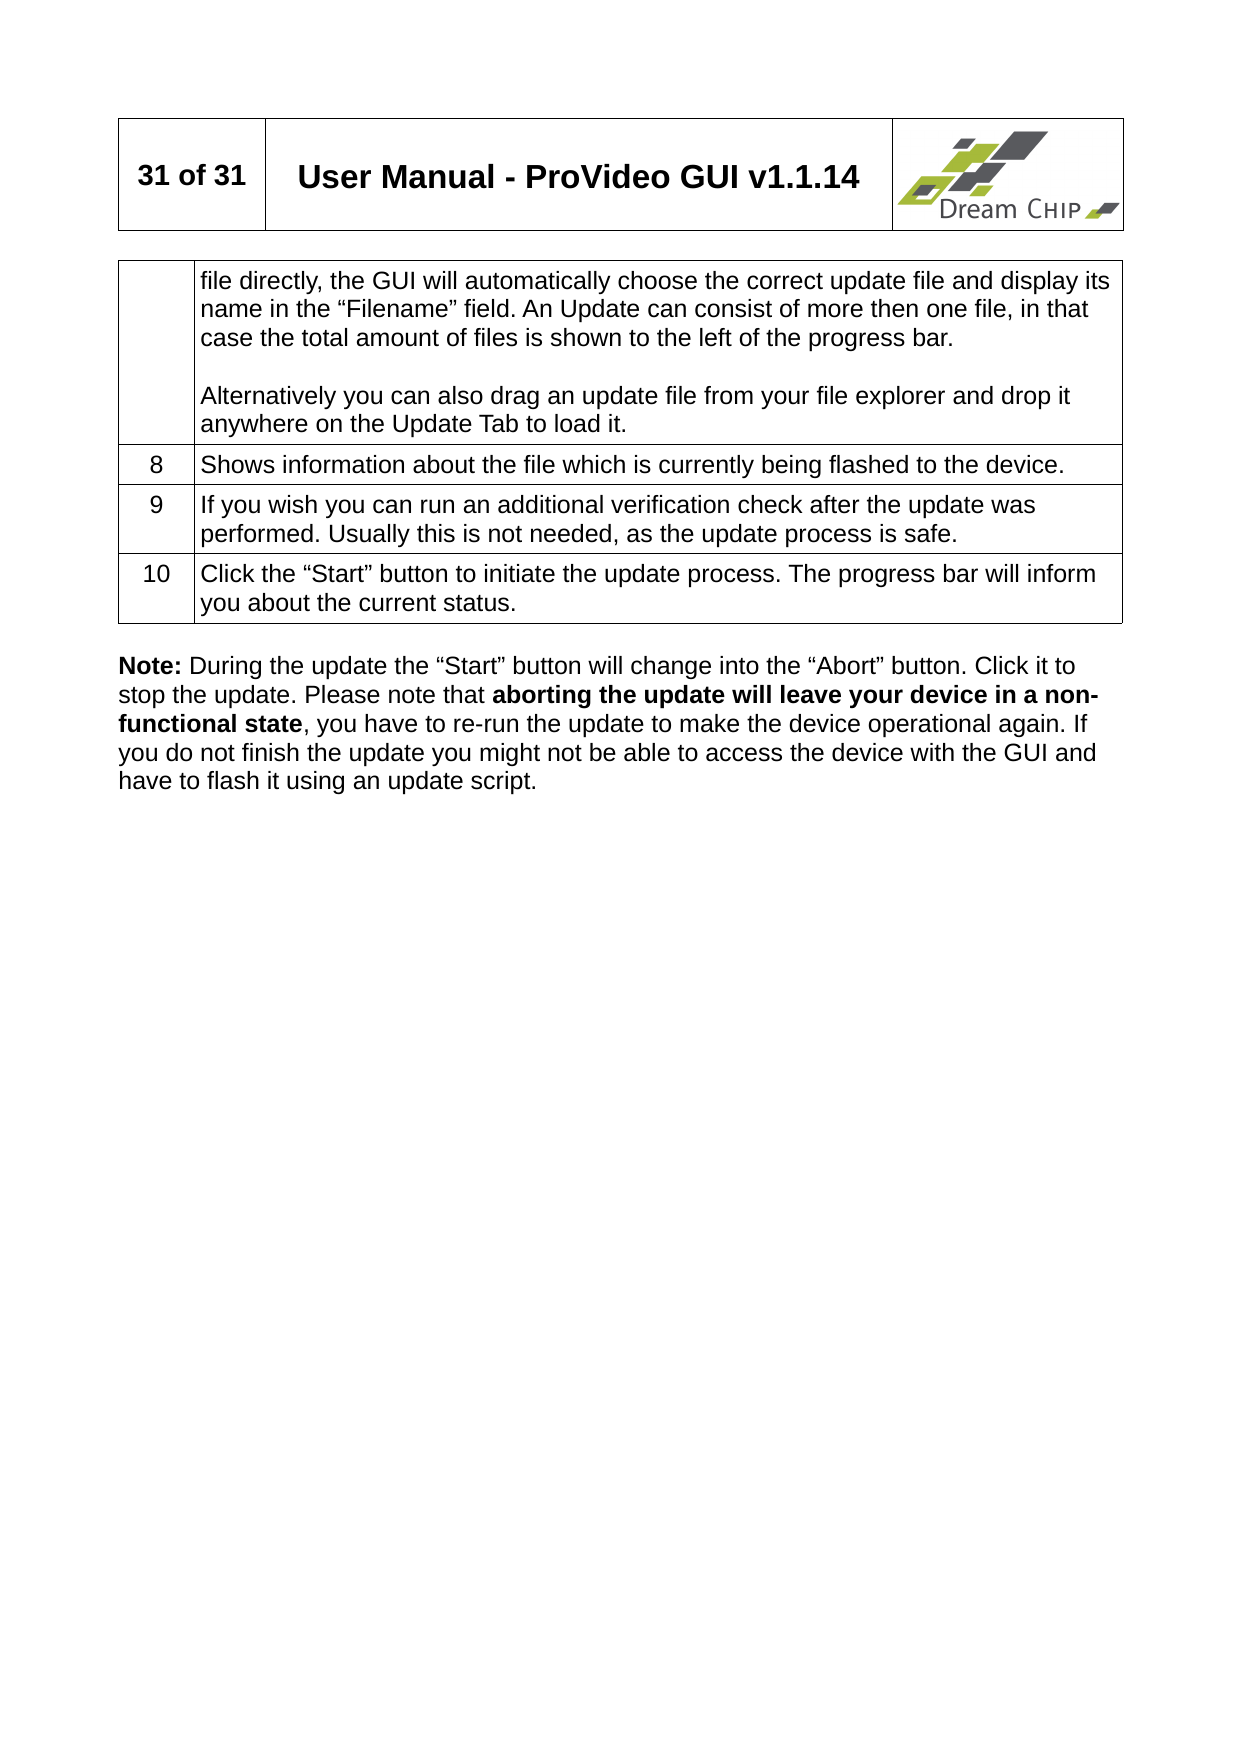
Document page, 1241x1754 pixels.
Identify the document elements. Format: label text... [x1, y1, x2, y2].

table_cell 8 [119, 445, 194, 484]
table_cell Shows information about the file which is currently being flashed to the device. [195, 445, 1122, 484]
picture [897, 130, 1120, 220]
table_cell file directly, the GUI will automatically choose the correct update file and display its name in the “Filename” field. An Update can consist of more then one file, in that case the total amount of files is shown to the left of the progress bar. Alternatively you can also drag an update file from your file explorer and drop it anywhere on the Update Tab to load it. [195, 261, 1122, 444]
table_cell Click the “Start” button to initiate the update process. The progress bar will inform you about the current status. [195, 554, 1122, 622]
table_cell [119, 261, 194, 444]
text Note: During the update the “Start” button will change into the “Abort” button. Click it to stop the update. Please note that aborting the update will leave your device in a non-functional state, you have to re-run the update to make the device operational again. If you do not finish the update you might not be able to access the device with the GUI and have to flash it using an update script. [118, 651, 1122, 795]
table_cell 10 [119, 554, 194, 622]
table_cell If you wish you can run an additional verification check after the update was performed. Usually this is not needed, as the update process is safe. [195, 485, 1122, 553]
table_cell 9 [119, 485, 194, 553]
